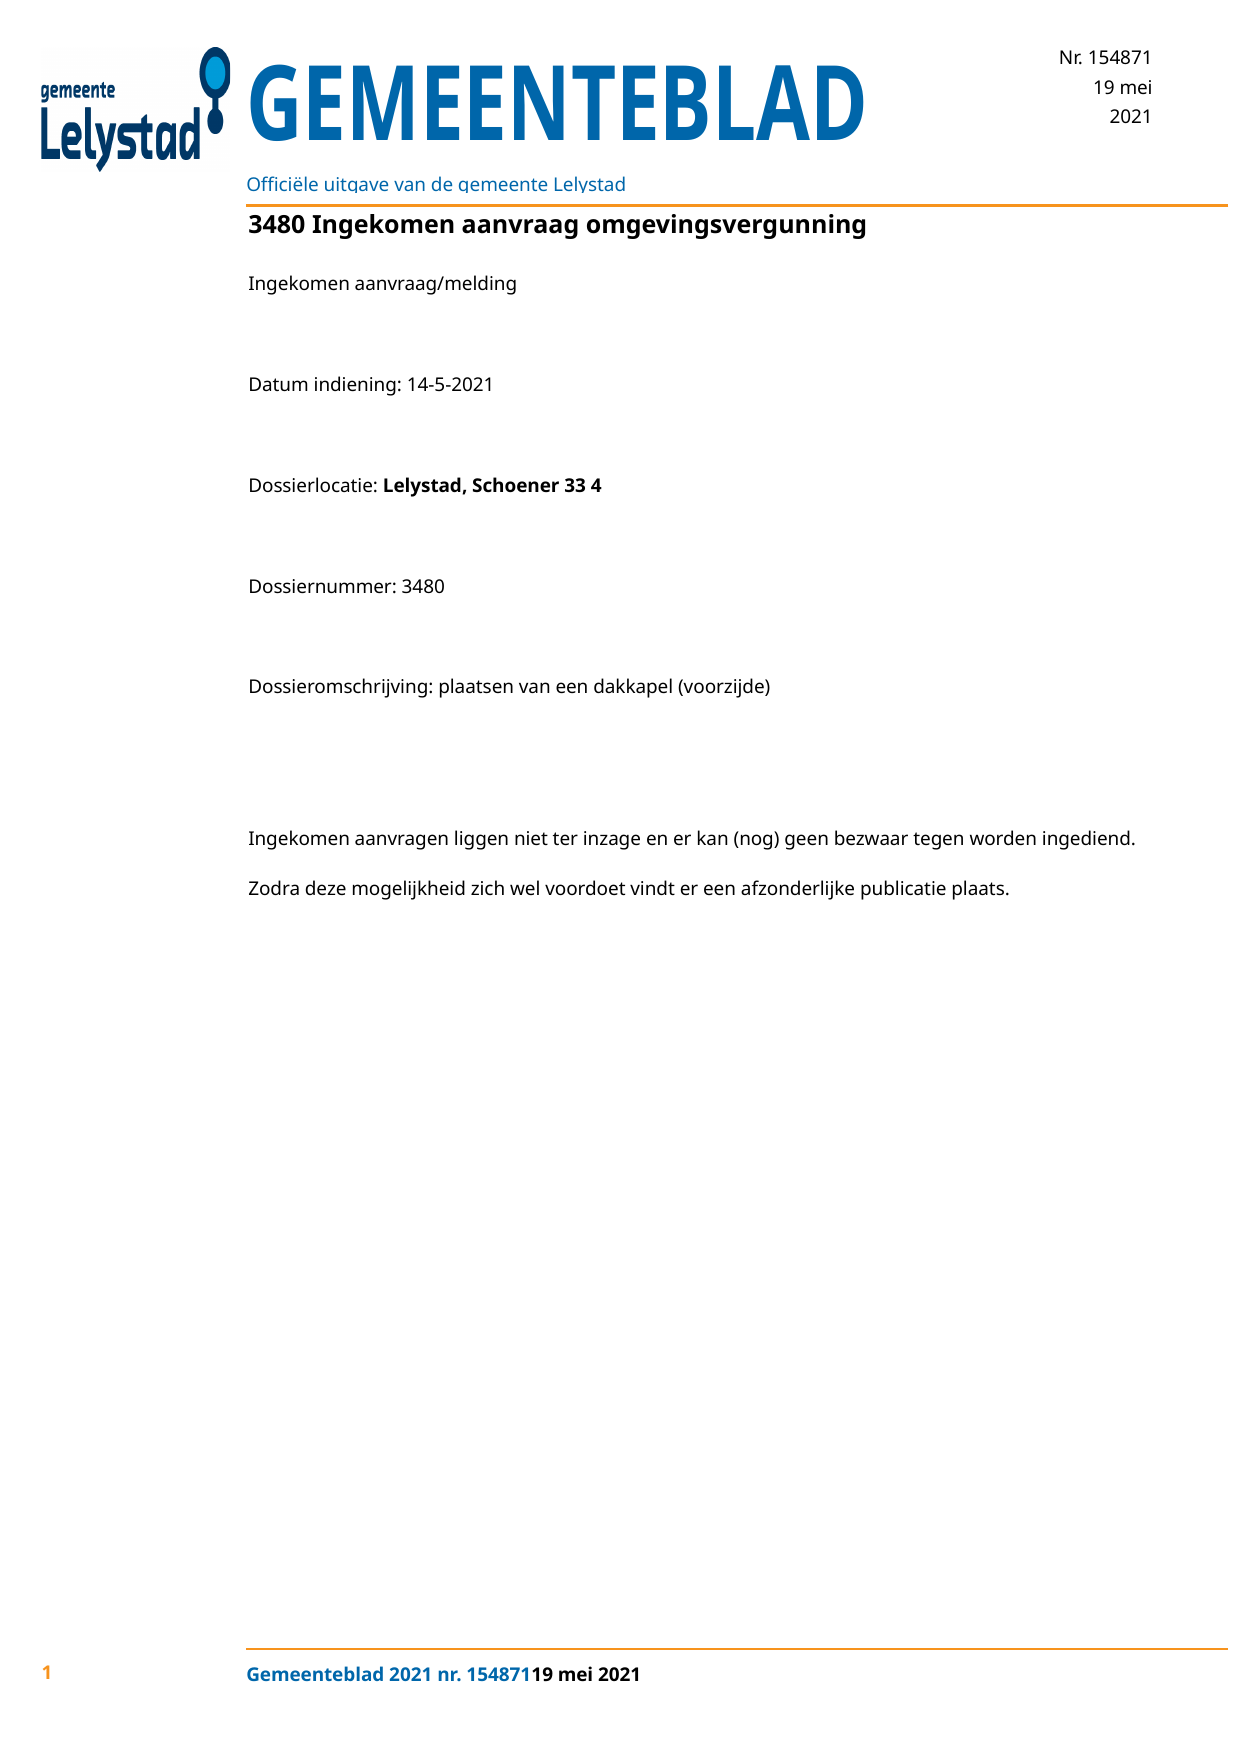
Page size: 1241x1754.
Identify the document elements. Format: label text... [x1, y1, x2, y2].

text Ingekomen aanvragen liggen niet ter inzage en er kan (nog) geen bezwaar tegen worden ingediend. [248, 825, 1152, 851]
text Dossiernummer: 3480 [248, 573, 1152, 598]
text Zodra deze mogelijkheid zich wel voordoet vindt er een afzonderlijke publicatie plaats. [248, 875, 1152, 901]
text Ingekomen aanvraag/melding [248, 270, 1152, 296]
text Datum indiening: 14-5-2021 [248, 371, 1152, 397]
text Dossieromschrijving: plaatsen van een dakkapel (voorzijde) [248, 674, 1152, 699]
picture [41, 47, 231, 172]
text Dossierlocatie: Lelystad, Schoener 33 4 [248, 472, 1152, 498]
text 3480 Ingekomen aanvraag omgevingsvergunning [248, 207, 1152, 241]
